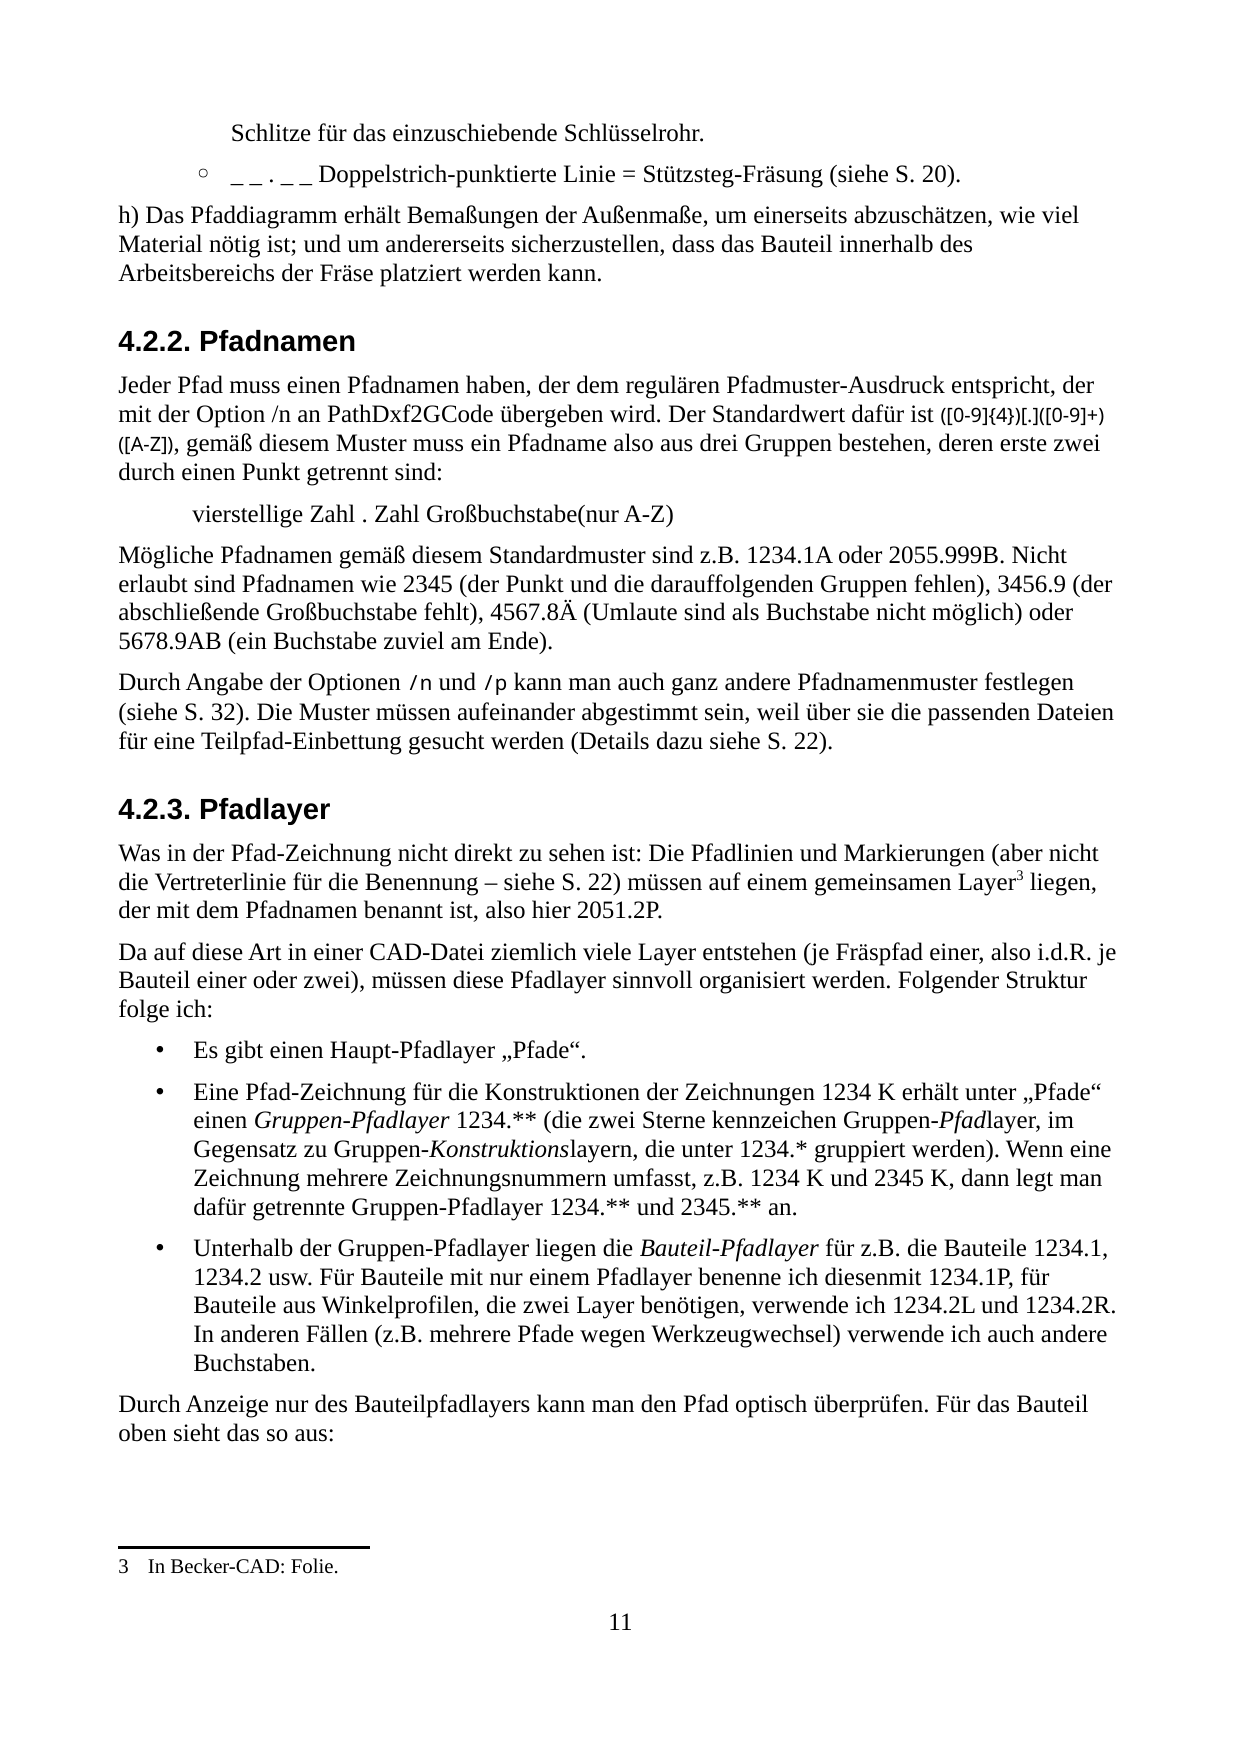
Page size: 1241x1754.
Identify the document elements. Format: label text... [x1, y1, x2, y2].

text h) Das Pfaddiagramm erhält Bemaßungen der Außenmaße, um einerseits abzuschätzen, wie viel Material nötig ist; und um andererseits sicherzustellen, dass das Bauteil innerhalb des Arbeitsbereichs der Fräse platziert werden kann. [118, 201, 1122, 287]
text In Becker-CAD: Folie. [118, 1553, 1122, 1578]
list Schlitze für das einzuschiebende Schlüsselrohr. [193, 118, 1122, 147]
text Durch Anzeige nur des Bauteilpfadlayers kann man den Pfad optisch überprüfen. Für das Bauteil oben sieht das so aus: [118, 1389, 1122, 1447]
subtitle 4.2.3. Pfadlayer [118, 792, 1122, 826]
text Jeder Pfad muss einen Pfadnamen haben, der dem regulären Pfadmuster-Ausdruck entspricht, der mit der Option /n an PathDxf2GCode übergeben wird. Der Standardwert dafür ist ([0-9]{4})[.]([0-9]+)([A-Z]), gemäß diesem Muster muss ein Pfadname also aus drei Gruppen bestehen, deren erste zwei durch einen Punkt getrennt sind: [118, 370, 1122, 486]
text Durch Angabe der Optionen /n und /p kann man auch ganz andere Pfadnamenmuster festlegen (siehe S. 30). Die Muster müssen aufeinander abgestimmt sein, weil über sie die passenden Dateien für eine Teilpfad-Einbettung gesucht werden (Details dazu siehe S. 20). [118, 667, 1122, 754]
subtitle 4.2.2. Pfadnamen [118, 324, 1122, 358]
list Eine Pfad-Zeichnung für die Konstruktionen der Zeichnungen 1234 K erhält unter „Pfade“ einen Gruppen-Pfadlayer 1234.** (die zwei Sterne kennzeichen Gruppen-Pfadlayer, im Gegensatz zu Gruppen-Konstruktionslayern, die unter 1234.* gruppiert werden). Wenn eine Zeichnung mehrere Zeichnungsnummern umfasst, z.B. 1234 K und 2345 K, dann legt man dafür getrennte Gruppen-Pfadlayer 1234.** und 2345.** an. [156, 1077, 1122, 1221]
text Da auf diese Art in einer CAD-Datei ziemlich viele Layer entstehen (je Fräspfad einer, also i.d.R. je Bauteil einer oder zwei), müssen diese Pfadlayer sinnvoll organisiert werden. Folgender Struktur folge ich: [118, 937, 1122, 1023]
text Mögliche Pfadnamen gemäß diesem Standardmuster sind z.B. 1234.1A oder 2055.999B. Nicht erlaubt sind Pfadnamen wie 2345 (der Punkt und die darauffolgenden Gruppen fehlen), 3456.9 (der abschließende Großbuchstabe fehlt), 4567.8Ä (Umlaute sind als Buchstabe nicht möglich) oder 5678.9AB (ein Buchstabe zuviel am Ende). [118, 540, 1122, 655]
list _ _ . _ _ Doppelstrich-punktierte Linie = Stützsteg-Fräsung (siehe S. 19). [193, 159, 1122, 188]
list Unterhalb der Gruppen-Pfadlayer liegen die Bauteil-Pfadlayer für z.B. die Bauteile 1234.1, 1234.2 usw. Für Bauteile mit nur einem Pfadlayer benenne ich diesenmit 1234.1P, für Bauteile aus Winkelprofilen, die zwei Layer benötigen, verwende ich 1234.2L und 1234.2R. In anderen Fällen (z.B. mehrere Pfade wegen Werkzeugwechsel) verwende ich auch andere Buchstaben. [156, 1233, 1122, 1377]
text vierstellige Zahl . Zahl Großbuchstabe(nur A-Z) [118, 499, 1122, 527]
text Was in der Pfad-Zeichnung nicht direkt zu sehen ist: Die Pfadlinien und Markierungen (aber nicht die Vertreterlinie für die Benennung – siehe S. 20) müssen auf einem gemeinsamen Layer liegen, der mit dem Pfadnamen benannt ist, also hier 2051.2P. [118, 838, 1122, 924]
list Es gibt einen Haupt-Pfadlayer „Pfade“. [156, 1036, 1122, 1064]
